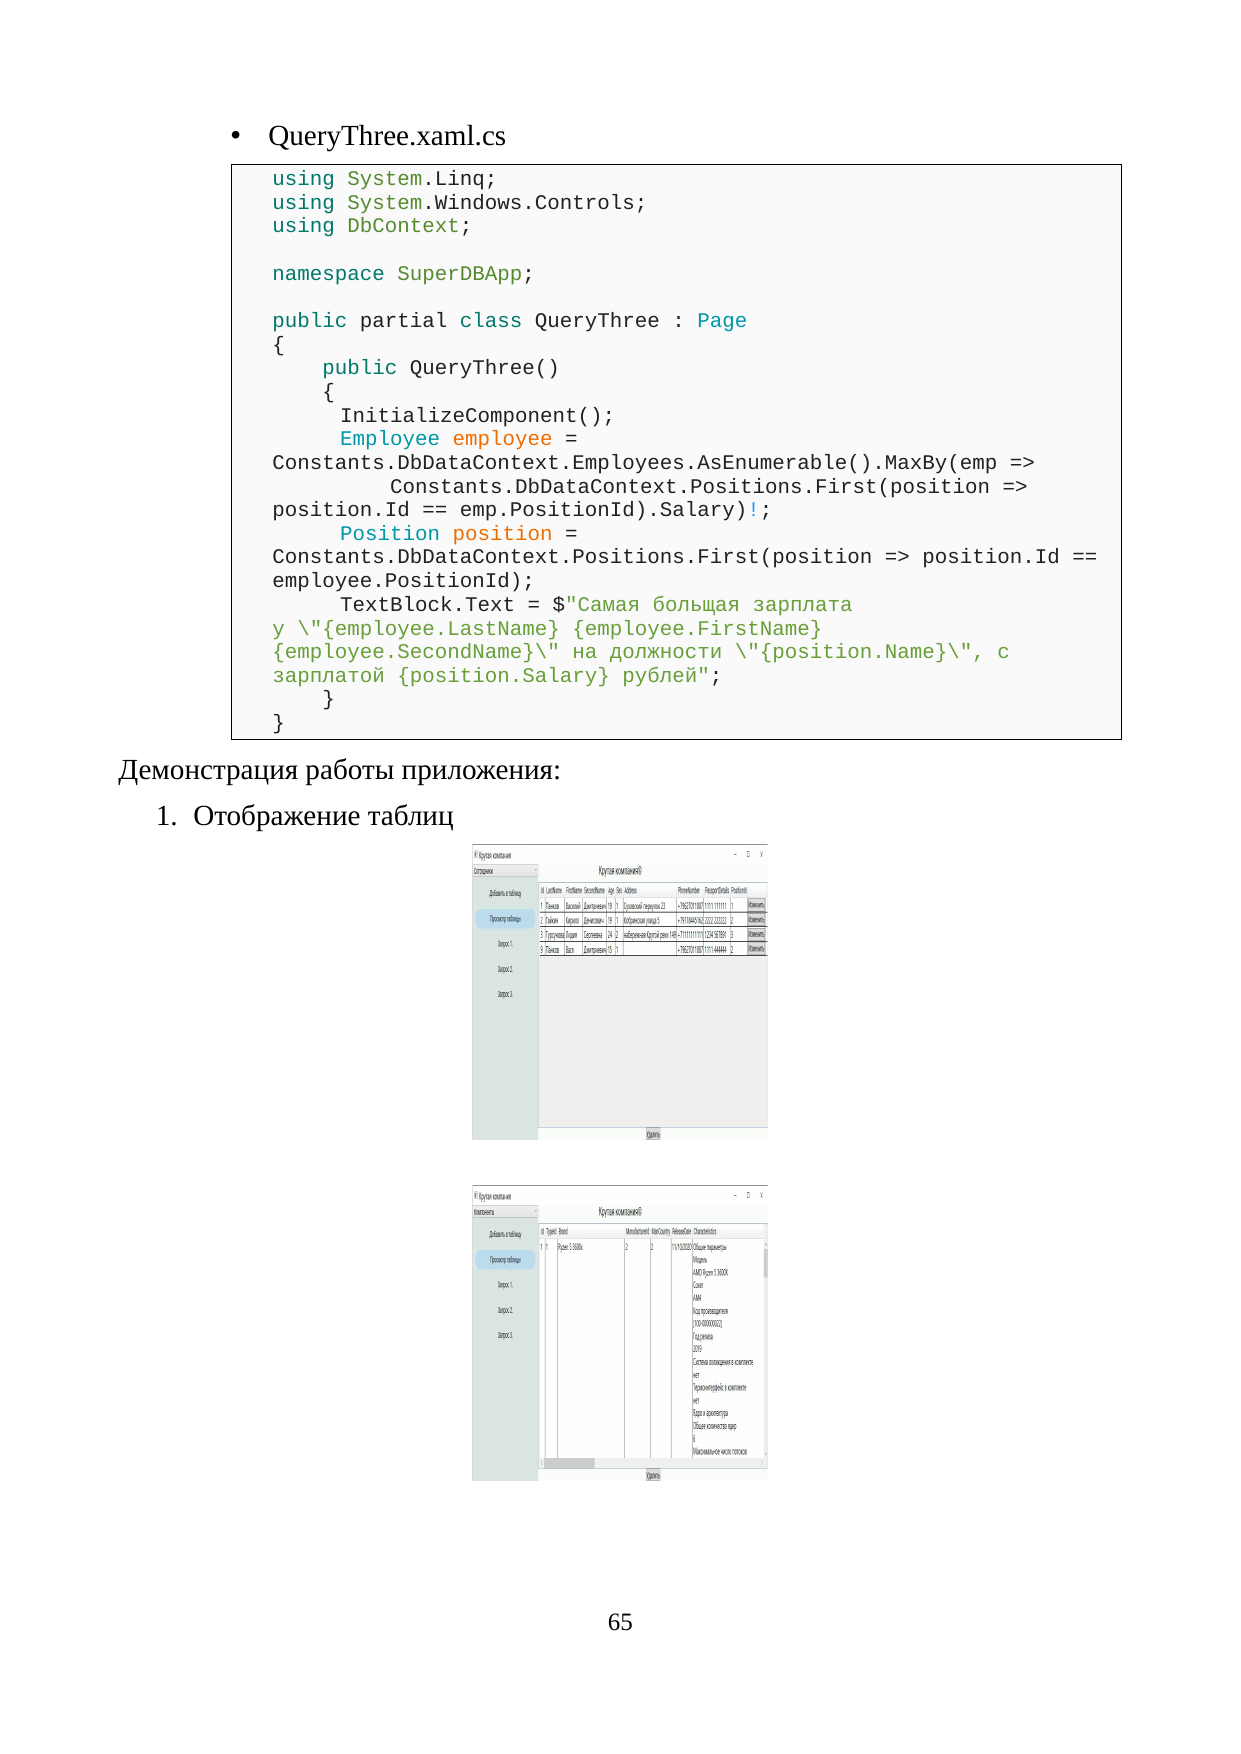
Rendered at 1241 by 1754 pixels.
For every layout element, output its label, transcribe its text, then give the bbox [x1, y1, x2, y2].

list TextBlock.Text = $"Самая больщая зарплата у \"{employee.LastName} {employee.FirstName} {employee.SecondName}\" на должности \"{position.Name}\", c зарплатой {position.Salary} рублей"; [232, 590, 1121, 684]
list Constants.DbDataContext.Positions.First(position => position.Id == emp.PositionId).Salary)!; [232, 472, 1121, 519]
list public partial class QueryThree : Page [232, 306, 1121, 330]
list Отображение таблиц [156, 798, 1122, 832]
list { [232, 377, 1121, 401]
list using System.Windows.Controls; [232, 188, 1121, 212]
list QueryThree.xaml.cs [231, 118, 1122, 152]
list } [232, 684, 1121, 708]
list { [232, 330, 1121, 353]
list namespace SuperDBApp; [232, 259, 1121, 282]
list using System.Linq; [232, 165, 1121, 188]
list Employee employee = Constants.DbDataContext.Employees.AsEnumerable().MaxBy(emp => [232, 424, 1121, 472]
list InitializeComponent(); [232, 401, 1121, 424]
list using DbContext; [232, 212, 1121, 235]
list } [232, 708, 1121, 739]
list Position position = Constants.DbDataContext.Positions.First(position => position.Id == employee.PositionId); [232, 519, 1121, 590]
list public QueryThree() [232, 353, 1121, 377]
text Демонстрация работы приложения: [118, 752, 1122, 786]
